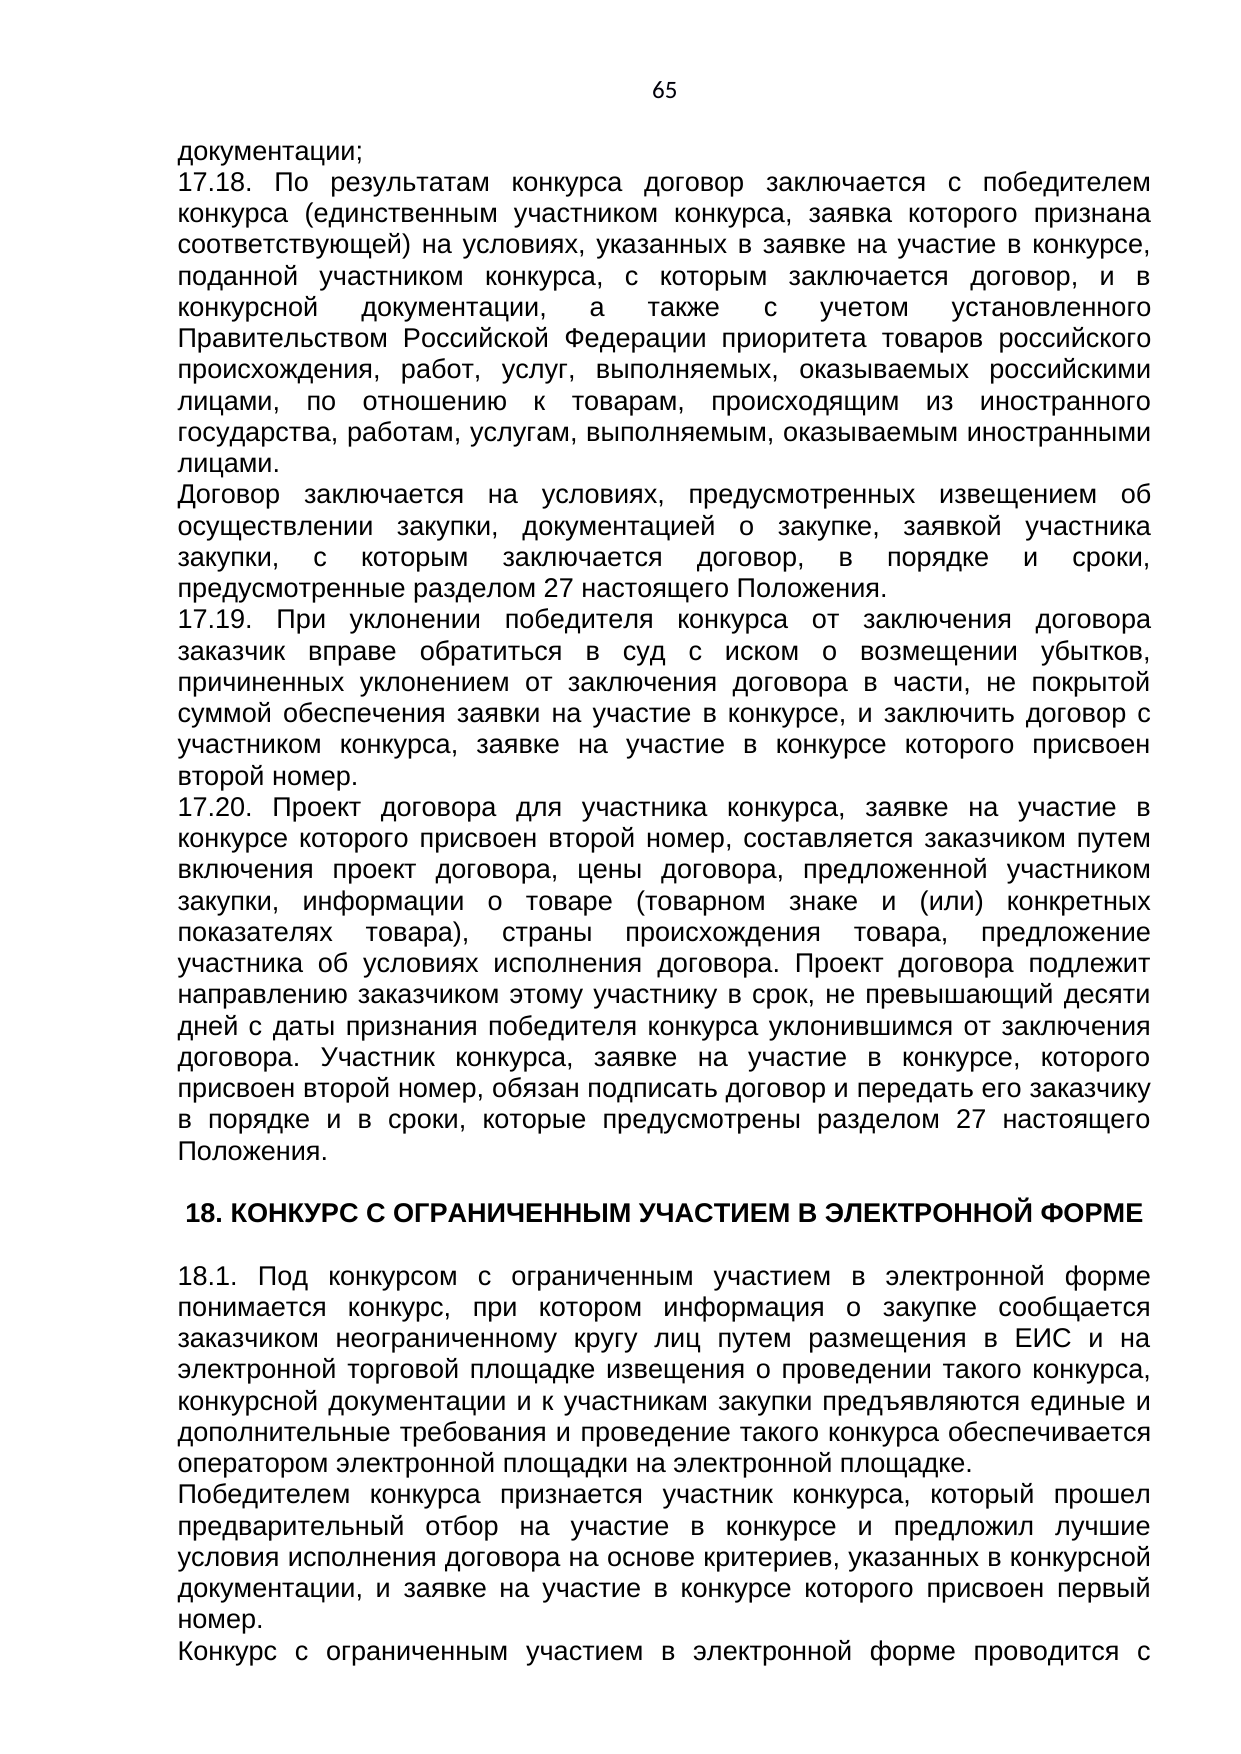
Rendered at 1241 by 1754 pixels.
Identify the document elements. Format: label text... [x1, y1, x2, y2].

text Победителем конкурса признается участник конкурса, который прошел предварительный отбор на участие в конкурсе и предложил лучшие условия исполнения договора на основе критериев, указанных в конкурсной документации, и заявке на участие в конкурсе которого присвоен первый номер. [177, 1478, 1152, 1635]
text Конкурс с ограниченным участием в электронной форме проводится с [177, 1635, 1152, 1666]
text документации; [177, 135, 1152, 166]
text 17.20. Проект договора для участника конкурса, заявке на участие в конкурсе которого присвоен второй номер, составляется заказчиком путем включения проект договора, цены договора, предложенной участником закупки, информации о товаре (товарном знаке и (или) конкретных показателях товара), страны происхождения товара, предложение участника об условиях исполнения договора. Проект договора подлежит направлению заказчиком этому участнику в срок, не превышающий десяти дней с даты признания победителя конкурса уклонившимся от заключения договора. Участник конкурса, заявке на участие в конкурсе, которого присвоен второй номер, обязан подписать договор и передать его заказчику в порядке и в сроки, которые предусмотрены разделом 27 настоящего Положения. [177, 791, 1152, 1166]
text Договор заключается на условиях, предусмотренных извещением об осуществлении закупки, документацией о закупке, заявкой участника закупки, с которым заключается договор, в порядке и сроки, предусмотренные разделом 27 настоящего Положения. [177, 478, 1152, 603]
text 17.19. При уклонении победителя конкурса от заключения договора заказчик вправе обратиться в суд с иском о возмещении убытков, причиненных уклонением от заключения договора в части, не покрытой суммой обеспечения заявки на участие в конкурсе, и заключить договор с участником конкурса, заявке на участие в конкурсе которого присвоен второй номер. [177, 603, 1152, 791]
text 18. КОНКУРС С ОГРАНИЧЕННЫМ УЧАСТИЕМ В ЭЛЕКТРОННОЙ ФОРМЕ [177, 1197, 1152, 1228]
text 17.18. По результатам конкурса договор заключается с победителем конкурса (единственным участником конкурса, заявка которого признана соответствующей) на условиях, указанных в заявке на участие в конкурсе, поданной участником конкурса, с которым заключается договор, и в конкурсной документации, а также с учетом установленного Правительством Российской Федерации приоритета товаров российского происхождения, работ, услуг, выполняемых, оказываемых российскими лицами, по отношению к товарам, происходящим из иностранного государства, работам, услугам, выполняемым, оказываемым иностранными лицами. [177, 166, 1152, 478]
text 18.1. Под конкурсом с ограниченным участием в электронной форме понимается конкурс, при котором информация о закупке сообщается заказчиком неограниченному кругу лиц путем размещения в ЕИС и на электронной торговой площадке извещения о проведении такого конкурса, конкурсной документации и к участникам закупки предъявляются единые и дополнительные требования и проведение такого конкурса обеспечивается оператором электронной площадки на электронной площадке. [177, 1260, 1152, 1478]
